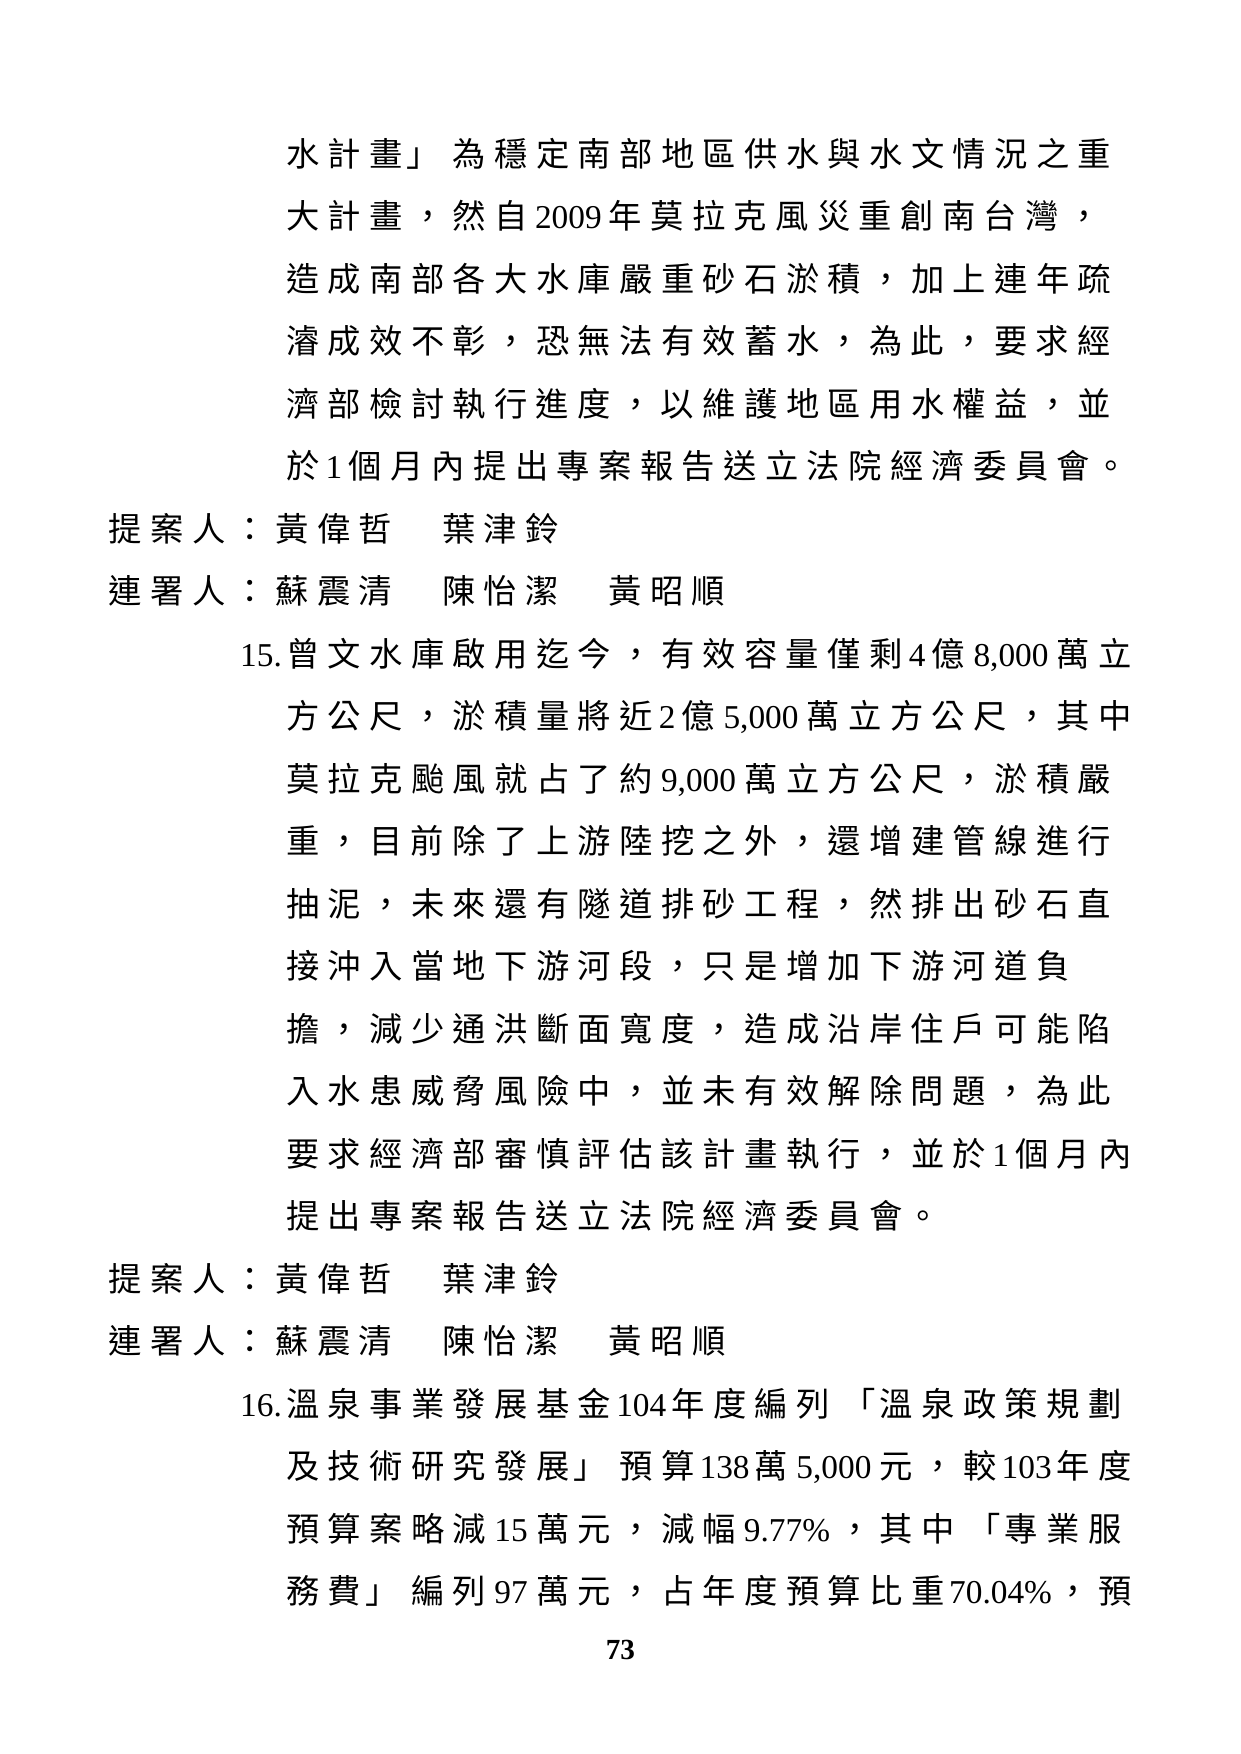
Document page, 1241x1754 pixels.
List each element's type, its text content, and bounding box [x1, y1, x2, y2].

text 水計畫」為穩定南部地區供水與水文情況之重大計畫，然自2009年莫拉克風災重創南台灣，造成南部各大水庫嚴重砂石淤積，加上連年疏濬成效不彰，恐無法有效蓄水，為此，要求經濟部檢討執行進度，以維護地區用水權益，並於1個月內提出專案報告送立法院經濟委員會。 [236, 110, 1136, 485]
text 提案人：黃偉哲 葉津鈴 [104, 485, 1049, 548]
text 連署人：蘇震清 陳怡潔 黃昭順 [104, 548, 1049, 610]
text 16.溫泉事業發展基金104年度編列「溫泉政策規劃及技術研究發展」預算138萬5,000元，較103年度預算案略減15萬元，減幅9.77%，其中「專業服務費」編列97萬元，占年度預算比重70.04%，預 [236, 1360, 1136, 1610]
text 15.曾文水庫啟用迄今，有效容量僅剩4億8,000萬立方公尺，淤積量將近2億5,000萬立方公尺，其中莫拉克颱風就占了約9,000萬立方公尺，淤積嚴重，目前除了上游陸挖之外，還增建管線進行抽泥，未來還有隧道排砂工程，然排出砂石直接沖入當地下游河段，只是增加下游河道負擔，減少通洪斷面寬度，造成沿岸住戶可能陷入水患威脅風險中，並未有效解除問題，為此要求經濟部審慎評估該計畫執行，並於1個月內提出專案報告送立法院經濟委員會。 [236, 610, 1136, 1235]
text 提案人：黃偉哲 葉津鈴 [104, 1235, 1049, 1298]
text 連署人：蘇震清 陳怡潔 黃昭順 [104, 1298, 1049, 1360]
